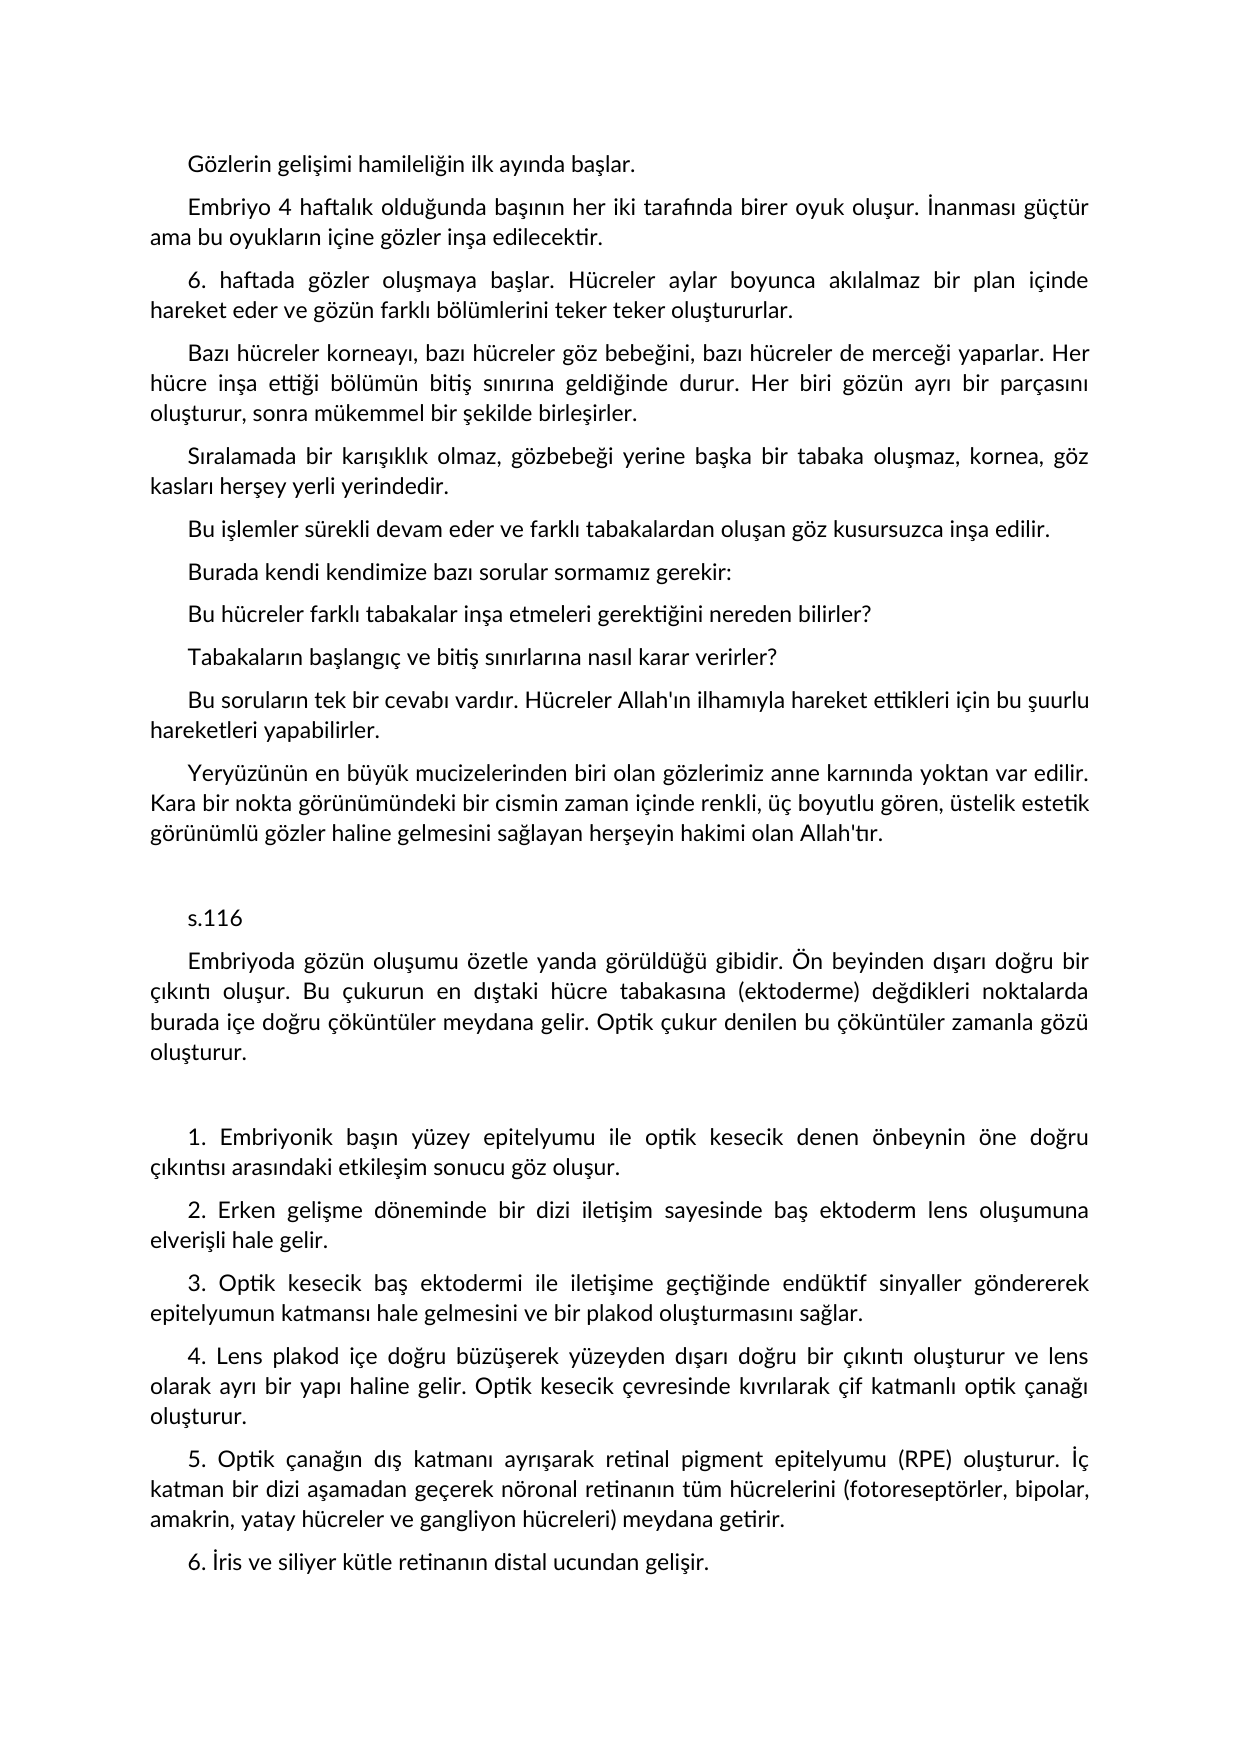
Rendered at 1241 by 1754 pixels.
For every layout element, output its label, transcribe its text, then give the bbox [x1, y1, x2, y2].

text Tabakaların başlangıç ve bitiş sınırlarına nasıl karar verirler? [150, 643, 1090, 670]
text 5. Optik çanağın dış katmanı ayrışarak retinal pigment epitelyumu (RPE) oluşturur. İç katman bir dizi aşamadan geçerek nöronal retinanın tüm hücrelerini (fotoreseptörler, bipolar, amakrin, yatay hücreler ve gangliyon hücreleri) meydana getirir. [150, 1445, 1090, 1533]
text Embriyo 4 haftalık olduğunda başının her iki tarafında birer oyuk oluşur. İnanması güçtür ama bu oyukların içine gözler inşa edilecektir. [150, 193, 1090, 250]
text Bu soruların tek bir cevabı vardır. Hücreler Allah'ın ilhamıyla hareket ettikleri için bu şuurlu hareketleri yapabilirler. [150, 685, 1090, 743]
text 3. Optik kesecik baş ektodermi ile iletişime geçtiğinde endüktif sinyaller göndererek epitelyumun katmansı hale gelmesini ve bir plakod oluşturmasını sağlar. [150, 1269, 1090, 1326]
text 4. Lens plakod içe doğru büzüşerek yüzeyden dışarı doğru bir çıkıntı oluşturur ve lens olarak ayrı bir yapı haline gelir. Optik kesecik çevresinde kıvrılarak çif katmanlı optik çanağı oluşturur. [150, 1342, 1090, 1429]
text Bazı hücreler korneayı, bazı hücreler göz bebeğini, bazı hücreler de merceği yaparlar. Her hücre inşa ettiği bölümün bitiş sınırına geldiğinde durur. Her biri gözün ayrı bir parçasını oluşturur, sonra mükemmel bir şekilde birleşirler. [150, 338, 1090, 426]
text 1. Embriyonik başın yüzey epitelyumu ile optik kesecik denen önbeynin öne doğru çıkıntısı arasındaki etkileşim sonucu göz oluşur. [150, 1123, 1090, 1181]
text Burada kendi kendimize bazı sorular sormamız gerekir: [150, 557, 1090, 585]
text 6. haftada gözler oluşmaya başlar. Hücreler aylar boyunca akılalmaz bir plan içinde hareket eder ve gözün farklı bölümlerini teker teker oluştururlar. [150, 266, 1090, 323]
text Sıralamada bir karışıklık olmaz, gözbebeği yerine başka bir tabaka oluşmaz, kornea, göz kasları herşey yerli yerindedir. [150, 442, 1090, 499]
text Gözlerin gelişimi hamileliğin ilk ayında başlar. [150, 150, 1090, 177]
text Embriyoda gözün oluşumu özetle yanda görüldüğü gibidir. Ön beyinden dışarı doğru bir çıkıntı oluşur. Bu çukurun en dıştaki hücre tabakasına (ektoderme) değdikleri noktalarda burada içe doğru çöküntüler meydana gelir. Optik çukur denilen bu çöküntüler zamanla gözü oluşturur. [150, 947, 1090, 1065]
text Bu işlemler sürekli devam eder ve farklı tabakalardan oluşan göz kusursuzca inşa edilir. [150, 514, 1090, 542]
text Yeryüzünün en büyük mucizelerinden biri olan gözlerimiz anne karnında yoktan var edilir. Kara bir nokta görünümündeki bir cismin zaman içinde renkli, üç boyutlu gören, üstelik estetik görünümlü gözler haline gelmesini sağlayan herşeyin hakimi olan Allah'tır. [150, 758, 1090, 846]
text s.116 [150, 904, 1090, 932]
text 2. Erken gelişme döneminde bir dizi iletişim sayesinde baş ektoderm lens oluşumuna elverişli hale gelir. [150, 1196, 1090, 1253]
text Bu hücreler farklı tabakalar inşa etmeleri gerektiğini nereden bilirler? [150, 600, 1090, 627]
text 6. İris ve siliyer kütle retinanın distal ucundan gelişir. [150, 1548, 1090, 1575]
